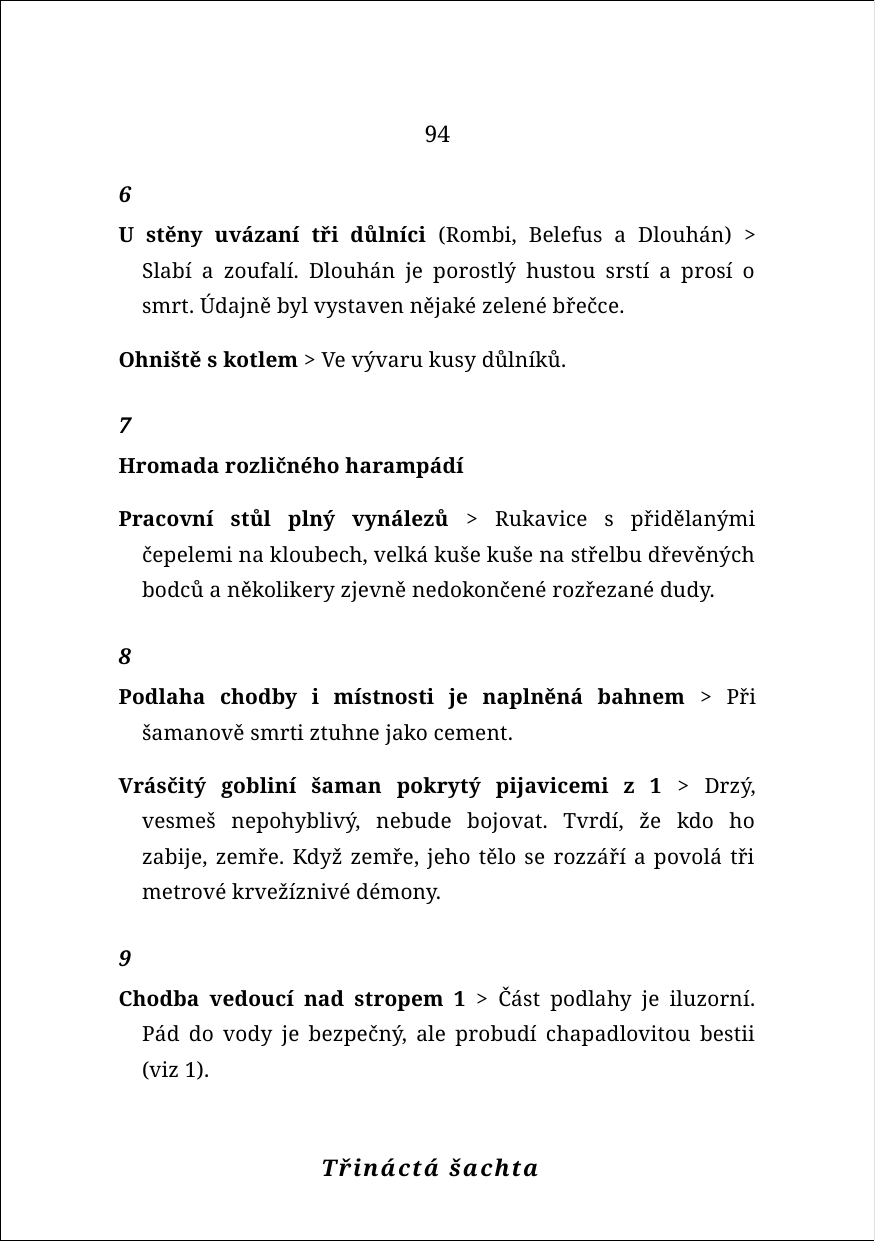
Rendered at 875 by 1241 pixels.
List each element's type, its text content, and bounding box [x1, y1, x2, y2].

text Chodba vedoucí nad stropem 1 > Část podlahy je iluzorní. Pád do vody je bezpečný, ale probudí chapadlovitou bestii (viz 1). [118, 984, 756, 1083]
text Pracovní stůl plný vynálezů > Rukavice s přidělanými čepelemi na kloubech, velká kuše kuše na střelbu dřevěných bodců a několikery zjevně nedokončené rozřezané dudy. [118, 504, 756, 604]
text Podlaha chodby i místnosti je naplněná bahnem > Při šamanově smrti ztuhne jako cement. [118, 682, 756, 746]
subtitle 6 [118, 179, 756, 209]
subtitle 7 [118, 410, 756, 439]
subtitle 8 [118, 641, 756, 670]
text U stěny uvázaní tři důlníci (Rombi, Belefus a Dlouhán) > Slabí a zoufalí. Dlouhán je porostlý hustou srstí a prosí o smrt. Údajně byl vystaven nějaké zelené břečce. [118, 221, 756, 320]
text Ohniště s kotlem > Ve vývaru kusy důlníků. [118, 345, 756, 373]
subtitle 9 [118, 942, 756, 972]
text Vrásčitý gobliní šaman pokrytý pijavicemi z 1 > Drzý, vesmeš nepohyblivý, nebude bojovat. Tvrdí, že kdo ho zabije, zemře. Když zemře, jeho tělo se rozzáří a povolá tři metrové krvežíznivé démony. [118, 771, 756, 906]
text Hromada rozličného harampádí [118, 451, 756, 480]
